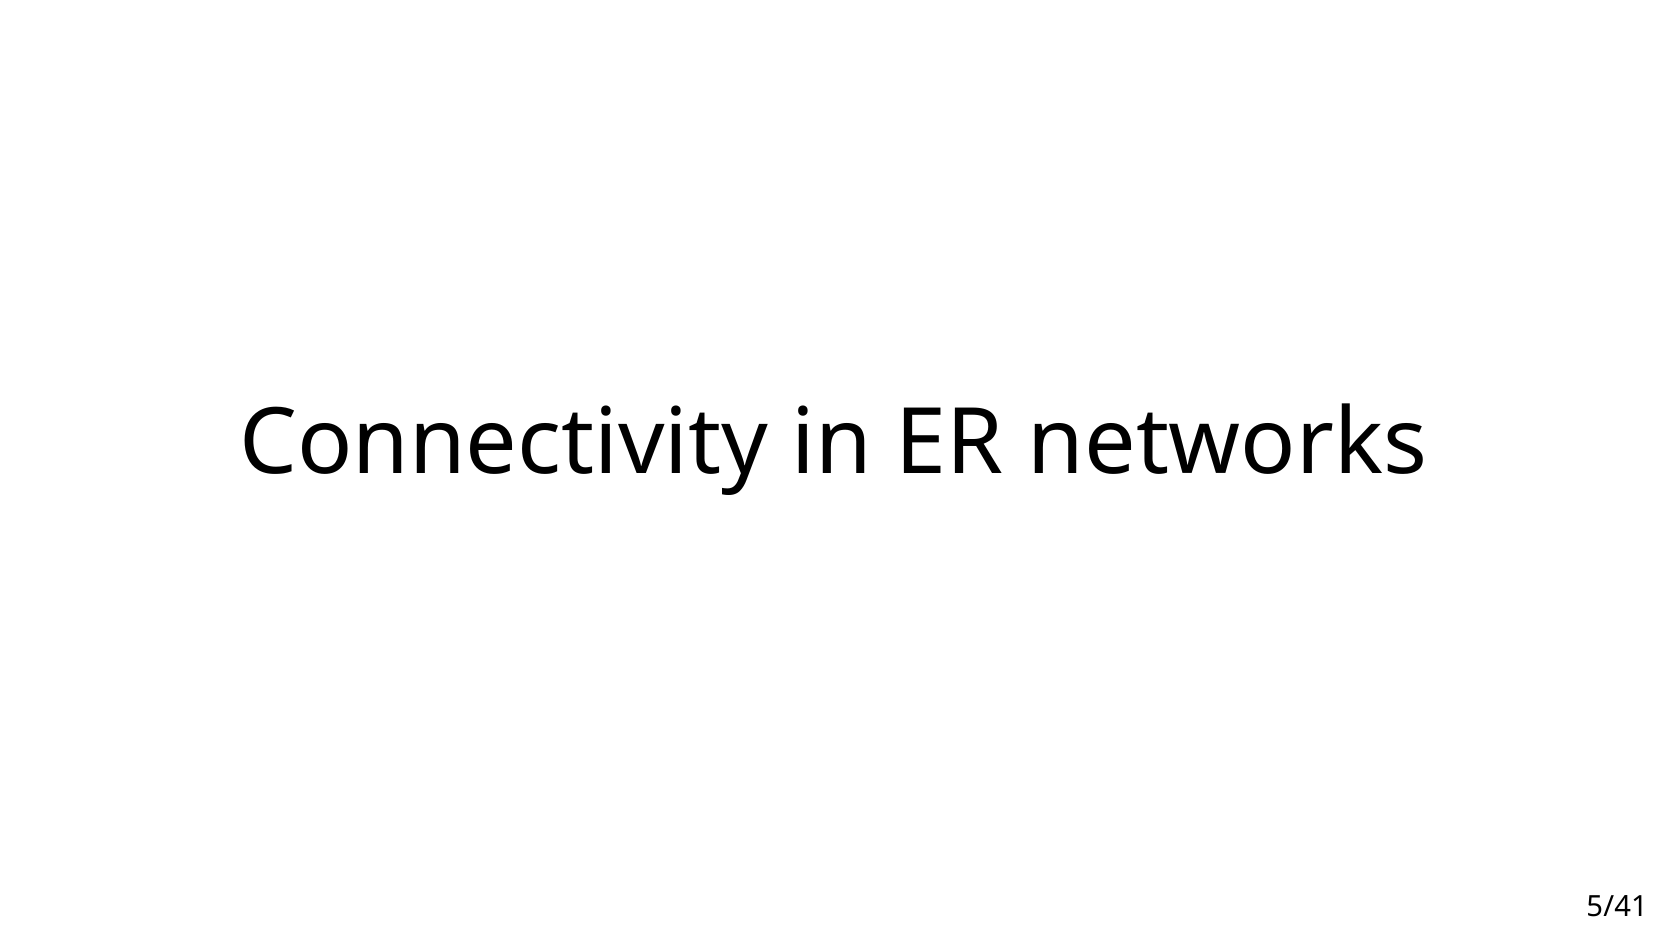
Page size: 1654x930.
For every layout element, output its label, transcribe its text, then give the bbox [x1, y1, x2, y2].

title Connectivity in ER networks [90, 359, 1578, 516]
